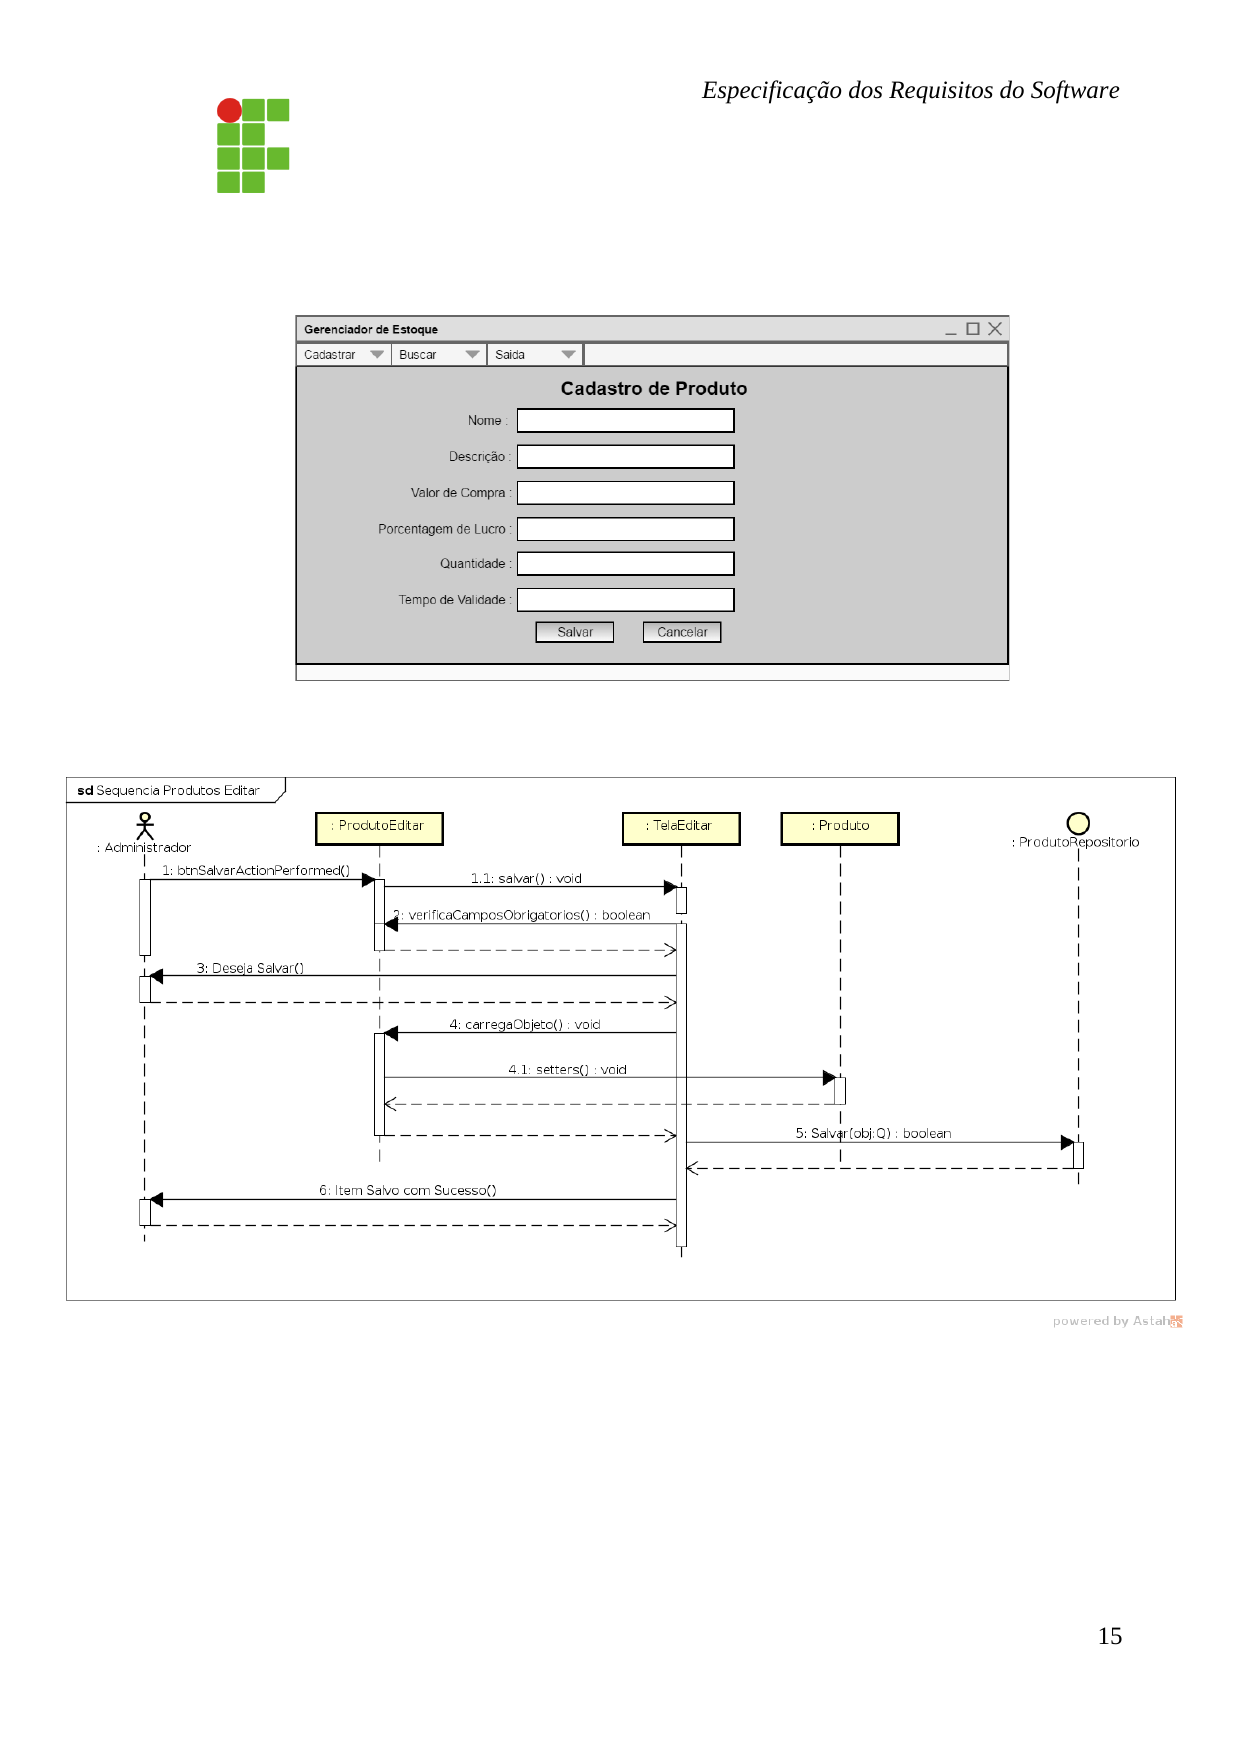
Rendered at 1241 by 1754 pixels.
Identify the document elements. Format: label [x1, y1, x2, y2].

picture [295, 315, 1010, 681]
picture [214, 98, 290, 193]
picture [55, 766, 1186, 1331]
